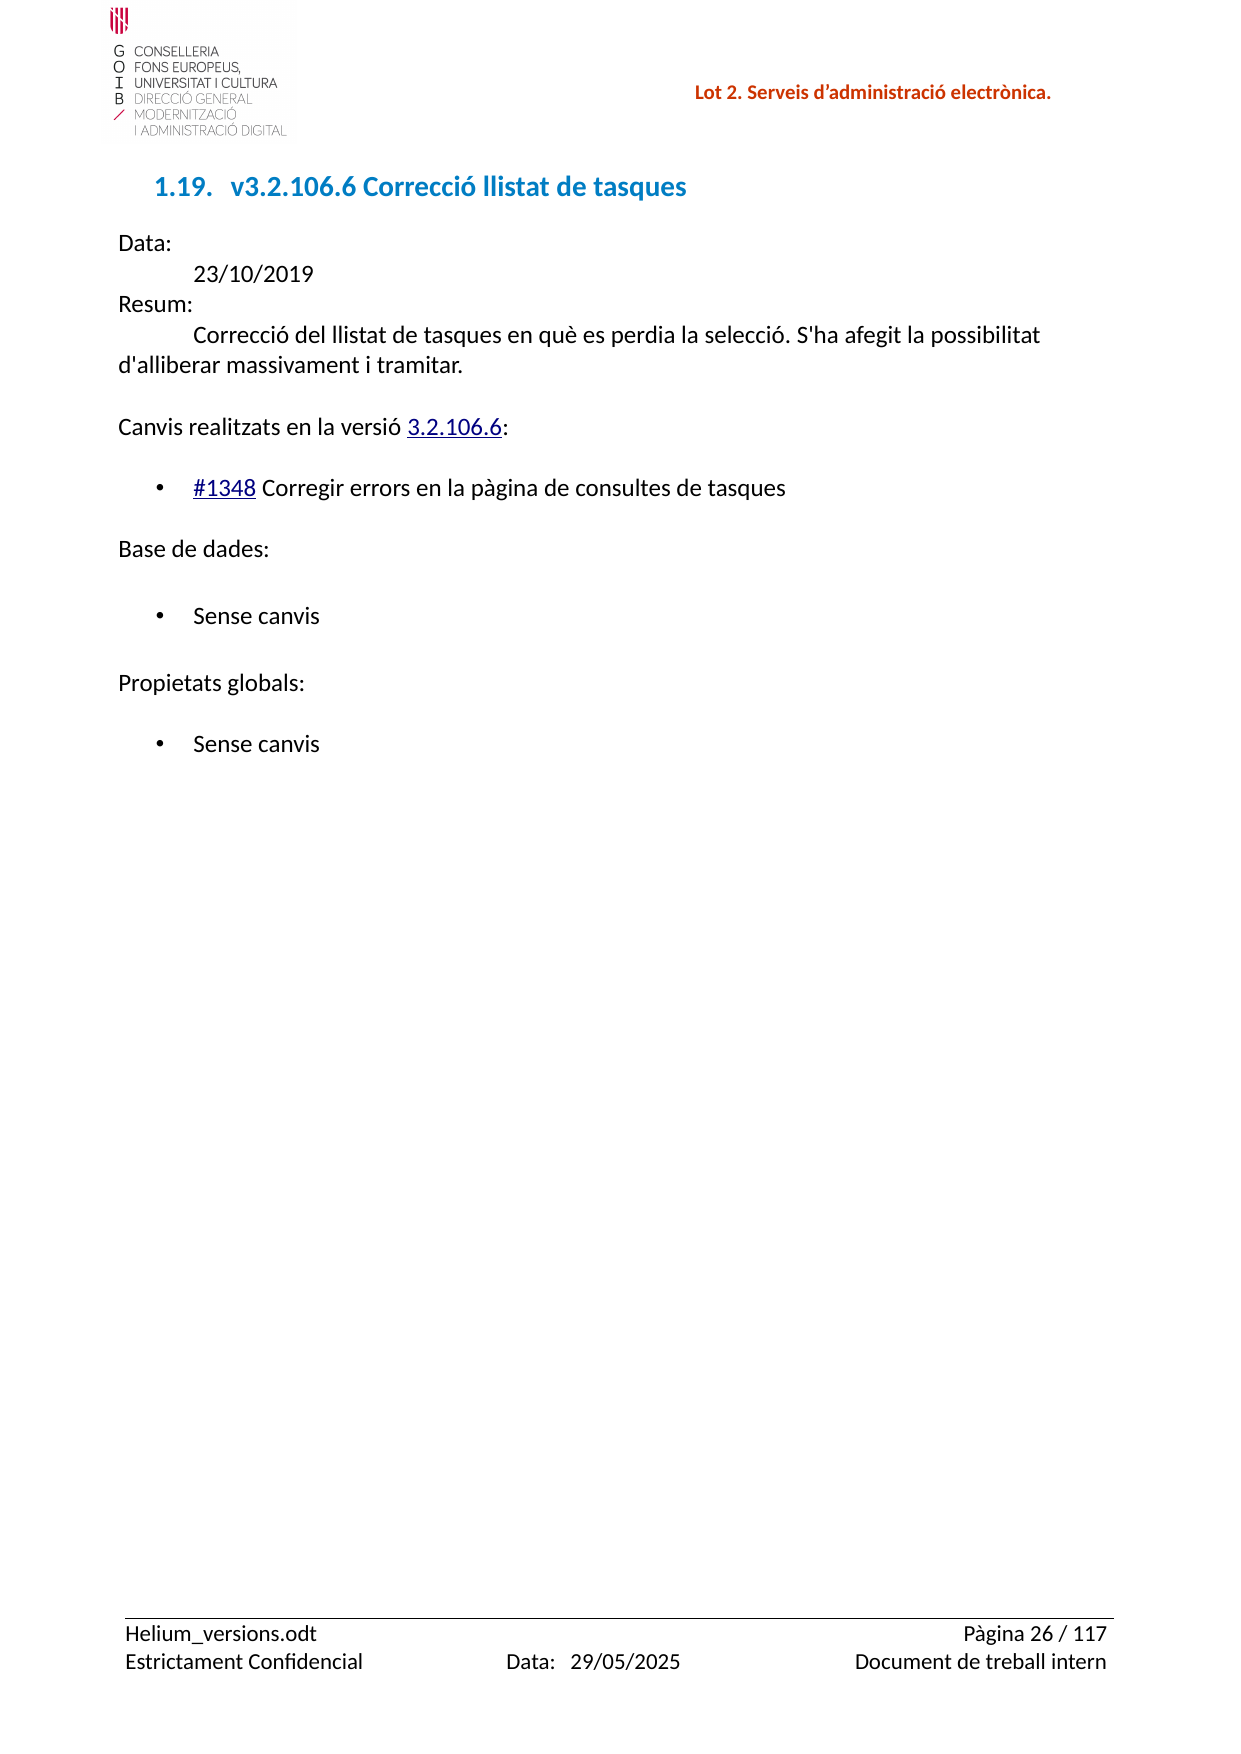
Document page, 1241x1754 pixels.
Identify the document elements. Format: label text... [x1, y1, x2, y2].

picture [100, 0, 297, 144]
list #1348 Corregir errors en la pàgina de consultes de tasques [156, 472, 1122, 502]
list Sense canvis [156, 600, 1122, 630]
text Base de dades: [118, 533, 1122, 563]
text Correcció del llistat de tasques en què es perdia la selecció. S'ha afegit la possibilitat d'alliberar massivament i tramitar. [118, 319, 1122, 380]
text 23/10/2019 [118, 258, 1122, 289]
list Sense canvis [156, 728, 1122, 758]
text Canvis realitzats en la versió 3.2.106.6: [118, 411, 1122, 441]
text Propietats globals: [118, 667, 1122, 697]
subtitle v3.2.106.6 Correcció llistat de tasques [153, 168, 1122, 204]
text Data: [118, 228, 1122, 258]
text Resum: [118, 289, 1122, 319]
